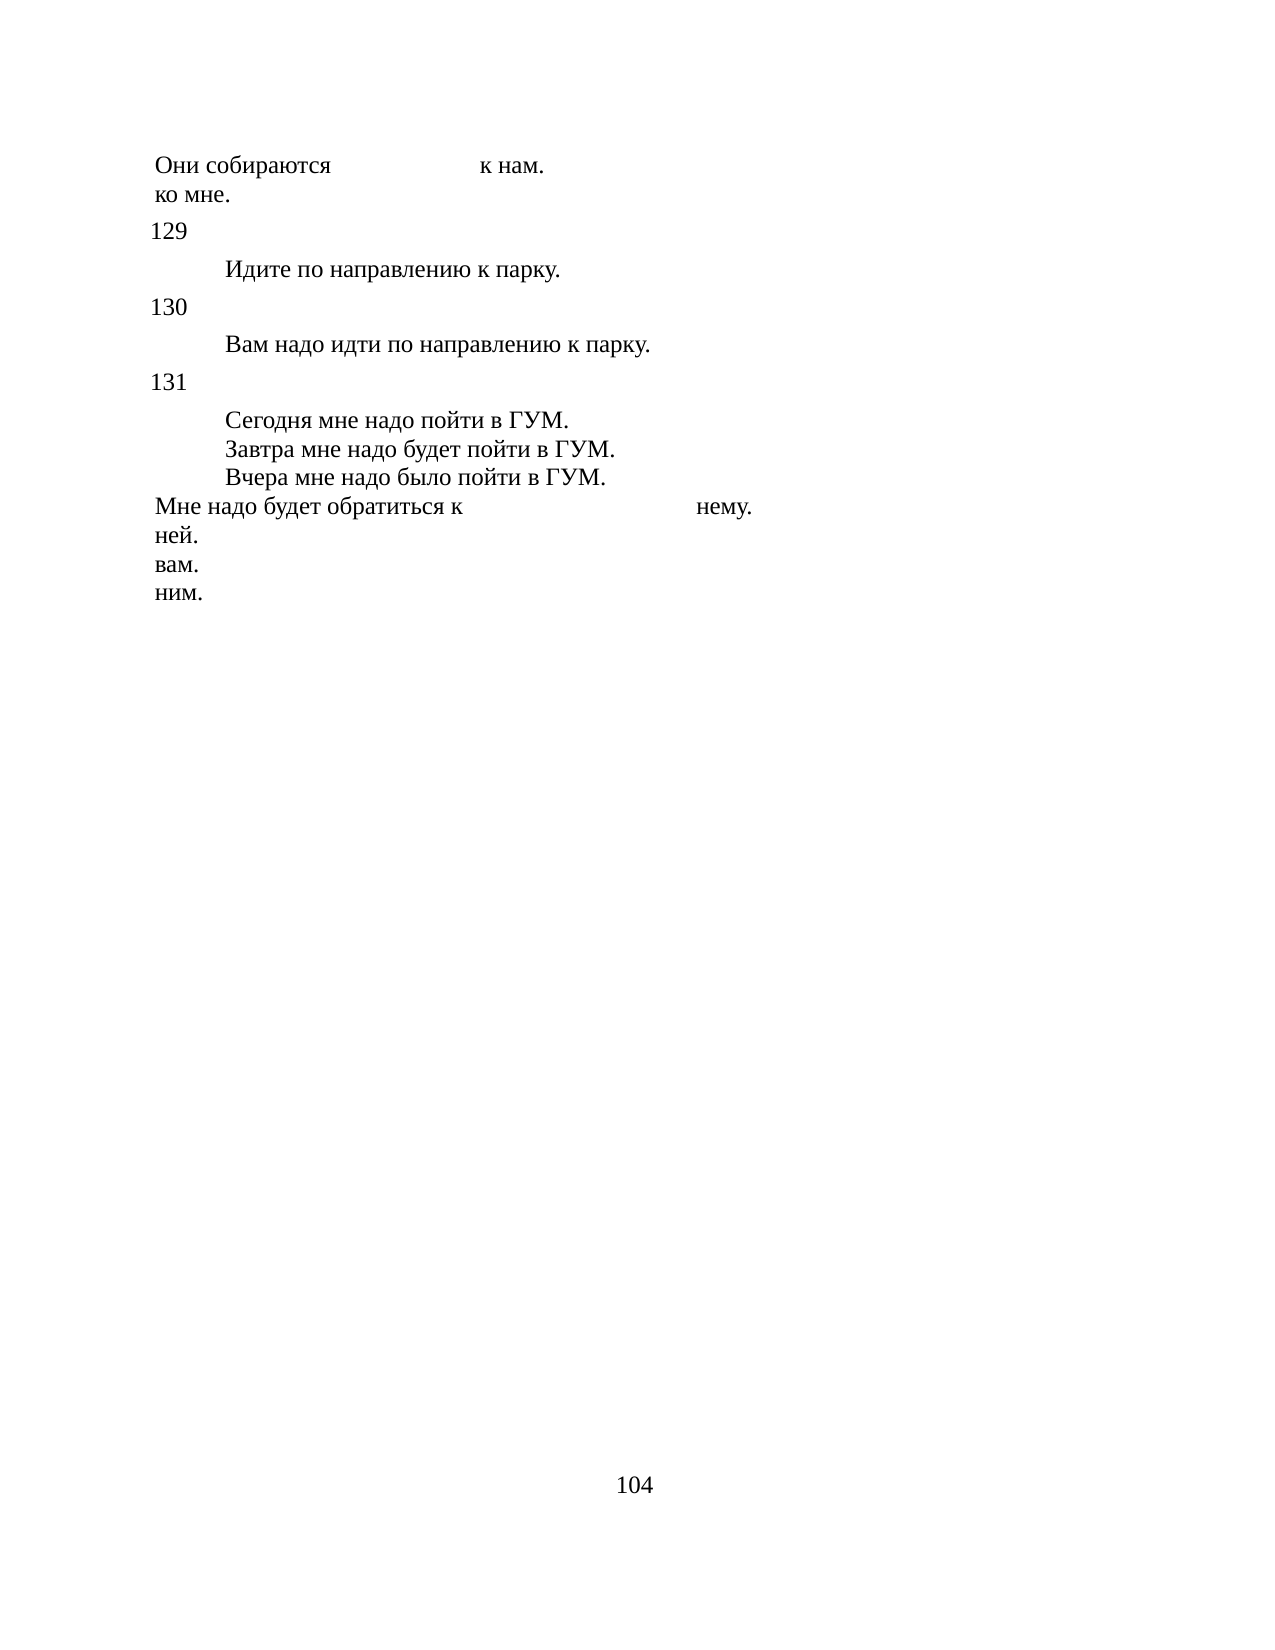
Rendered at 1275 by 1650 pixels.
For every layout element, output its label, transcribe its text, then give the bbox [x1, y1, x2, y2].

text Идите по направлению к парку. [225, 254, 1125, 283]
table_cell ней. [150, 520, 692, 549]
table_cell ним. [150, 578, 692, 606]
table_cell [692, 549, 1125, 577]
table_cell вам. [150, 549, 692, 577]
text Сегодня мне надо пойти в ГУМ. [225, 405, 1125, 434]
text 130 [150, 292, 1125, 321]
table_cell [475, 179, 1125, 207]
text Завтра мне надо будет пойти в ГУМ. [225, 434, 1125, 462]
table_cell Они собираются [150, 150, 475, 179]
table_header Мне надо будет обратиться к [150, 491, 692, 520]
table_header нему. [692, 491, 1125, 520]
text 131 [150, 367, 1125, 396]
text Вам надо идти по направлению к парку. [225, 329, 1125, 358]
text Вчера мне надо было пойти в ГУМ. [225, 462, 1125, 491]
table_cell к нам. [475, 150, 1125, 179]
table_cell [692, 578, 1125, 606]
table_cell ко мне. [150, 179, 475, 207]
text 129 [150, 216, 1125, 245]
table_cell [692, 520, 1125, 549]
